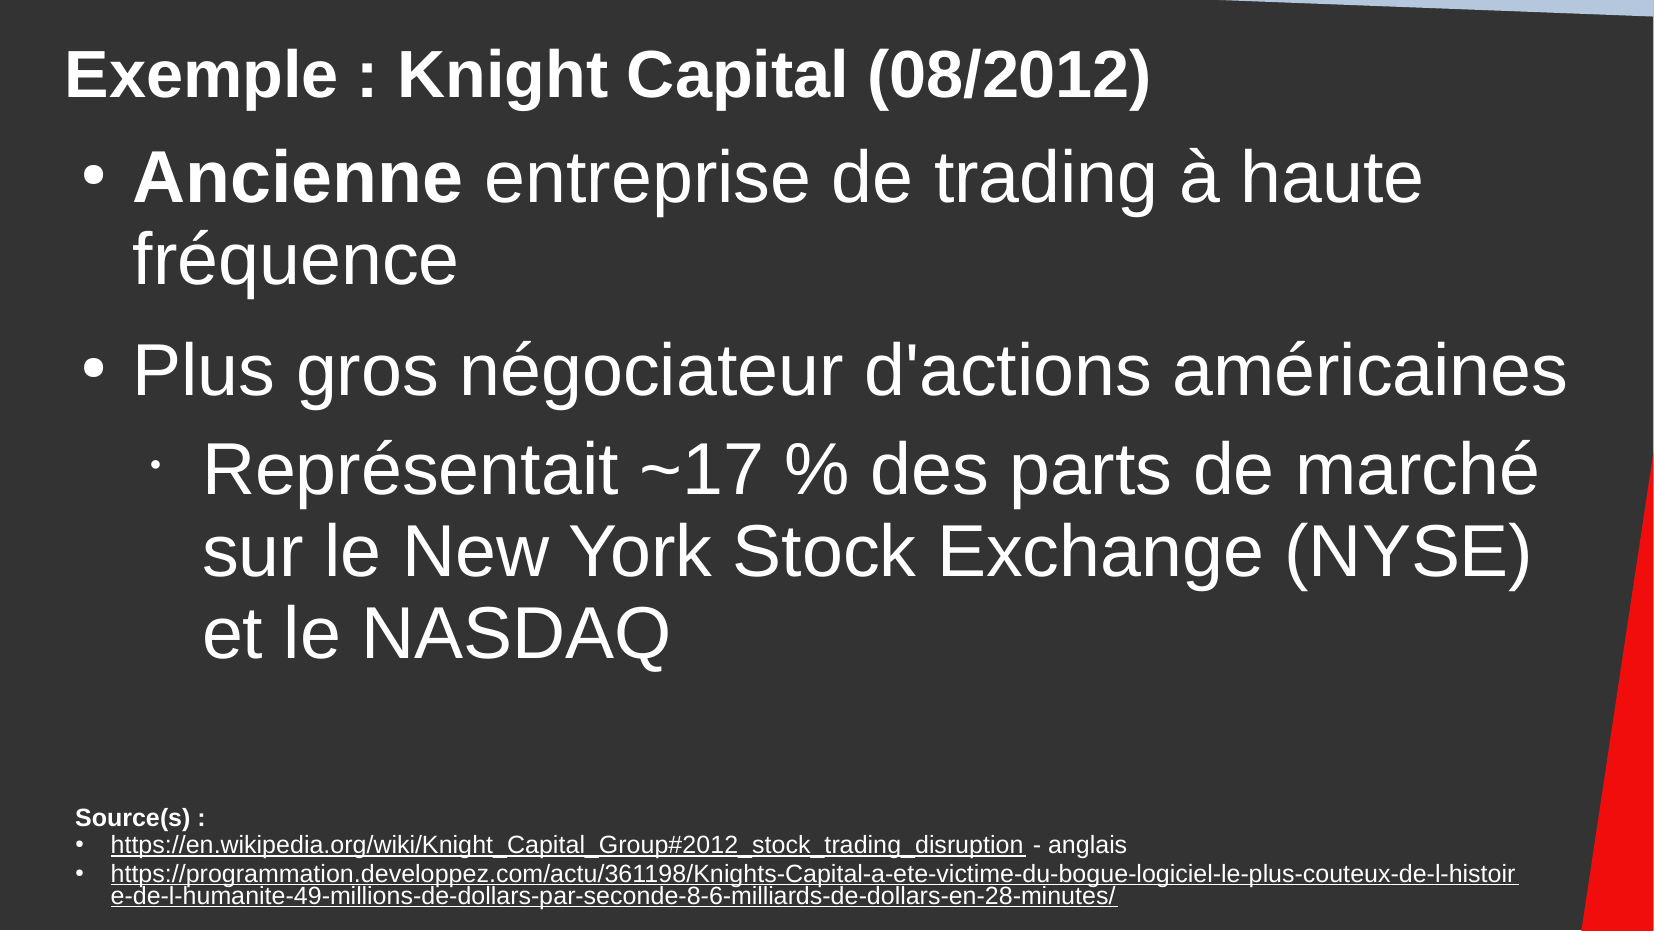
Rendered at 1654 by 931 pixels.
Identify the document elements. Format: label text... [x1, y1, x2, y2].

text_box Source(s) : https://en.wikipedia.org/wiki/Knight_Capital_Group#2012_stock_trading_disruption - anglais https://programmation.developpez.com/actu/361198/Knights-Capital-a-ete-victime-du-bogue-logiciel-le-plus-couteux-de-l-histoire-de-l-humanite-49-millions-de-dollars-par-seconde-8-6-milliards-de-dollars-en-28-minutes/ [60, 785, 1546, 895]
list Ancienne entreprise de trading à haute fréquence Plus gros négociateur d'actions américaines Représentait ~17 % des parts de marché sur le New York Stock Exchange (NYSE) et le NASDAQ [63, 135, 1577, 709]
title Exemple : Knight Capital (08/2012) [64, 37, 1388, 115]
text_box [1219, 0, 1654, 17]
text_box [1581, 448, 1654, 931]
